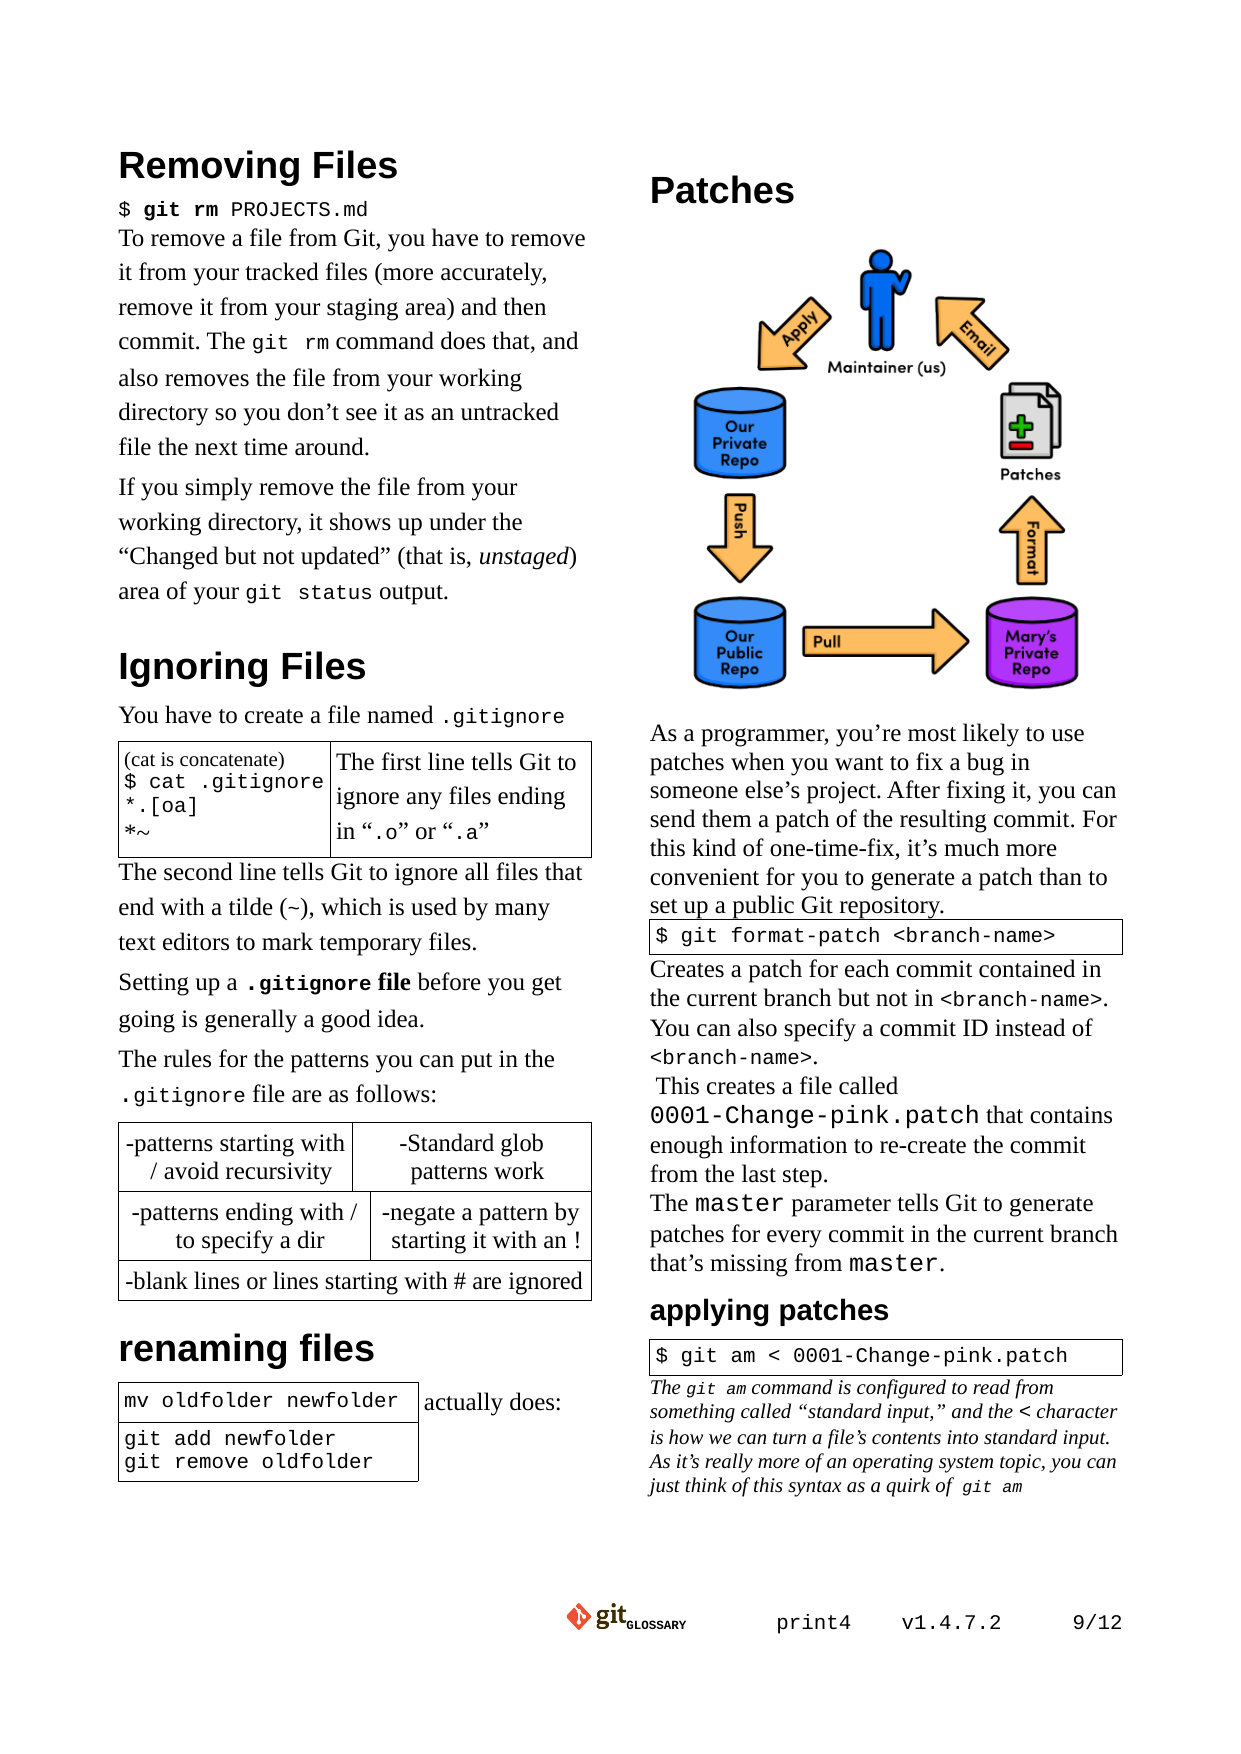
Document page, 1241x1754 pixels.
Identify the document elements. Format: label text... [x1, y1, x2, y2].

text $ git rm PROJECTS.md [118, 199, 591, 223]
table_cell -blank lines or lines starting with # are ignored [119, 1261, 591, 1300]
text 0001-Change-pink.patch that contains enough information to re-create the commit from the last step. [649, 1100, 1122, 1188]
text You have to create a file named .gitignore [118, 700, 591, 729]
text If you simply remove the file from your working directory, it shows up under the “Changed but not updated” (that is, unstaged) area of your git status output. [118, 472, 591, 607]
table_header The first line tells Git to ignore any files ending in “.o” or “.a” [331, 742, 591, 857]
table_header mv oldfolder newfolder [119, 1383, 418, 1422]
subtitle Ignoring Files [118, 644, 591, 687]
text As a programmer, you’re most likely to use patches when you want to fix a bug in someone else’s project. After fixing it, you can send them a patch of the resulting commit. For this kind of one-time-fix, it’s much more convenient for you to generate a patch than to set up a public Git repository. [649, 718, 1122, 919]
table_header (cat is concatenate) $ cat .gitignore *.[oa] *~ [119, 742, 330, 857]
text The second line tells Git to ignore all files that end with a tilde (~), which is used by many text editors to mark temporary files. [118, 858, 591, 956]
table_header $ git format-patch <branch-name> [650, 920, 1122, 954]
subtitle applying patches [649, 1293, 1122, 1327]
subtitle renaming files [118, 1325, 591, 1369]
text To remove a file from Git, you have to remove it from your tracked files (more accurately, remove it from your staging area) and then commit. The git rm command does that, and also removes the file from your working directory so you don’t see it as an untracked file the next time around. [118, 223, 591, 461]
table_cell -negate a pattern by starting it with an ! [371, 1192, 591, 1260]
text Creates a patch for each commit contained in the current branch but not in <branch-name>. You can also specify a commit ID instead of <branch-name>. [649, 955, 1122, 1071]
subtitle Removing Files [118, 143, 591, 187]
table_header $ git am < 0001-Change-pink.patch [650, 1340, 1122, 1374]
table_cell [419, 1422, 591, 1481]
table_header -Standard glob patterns work [353, 1123, 591, 1191]
text The rules for the patterns you can put in the .gitignore file are as follows: [118, 1044, 591, 1110]
subtitle Patches [649, 168, 1122, 212]
text This creates a file called [649, 1071, 1122, 1100]
picture [566, 1603, 627, 1630]
text Setting up a .gitignore file before you get going is generally a good idea. [118, 967, 591, 1033]
table_cell git add newfolder git remove oldfolder [119, 1423, 418, 1481]
table_header actually does: [419, 1382, 591, 1422]
table_cell -patterns ending with / to specify a dir [119, 1192, 370, 1260]
text The git am command is configured to read from something called “standard input,” and the < character is how we can turn a file’s contents into standard input. As it’s really more of an operating system topic, you can just think of this syntax as a quirk of git am [649, 1376, 1122, 1497]
text The master parameter tells Git to generate patches for every commit in the current branch that’s missing from master. [649, 1188, 1122, 1278]
picture [649, 224, 1123, 718]
table_header -patterns starting with / avoid recursivity [119, 1123, 352, 1191]
